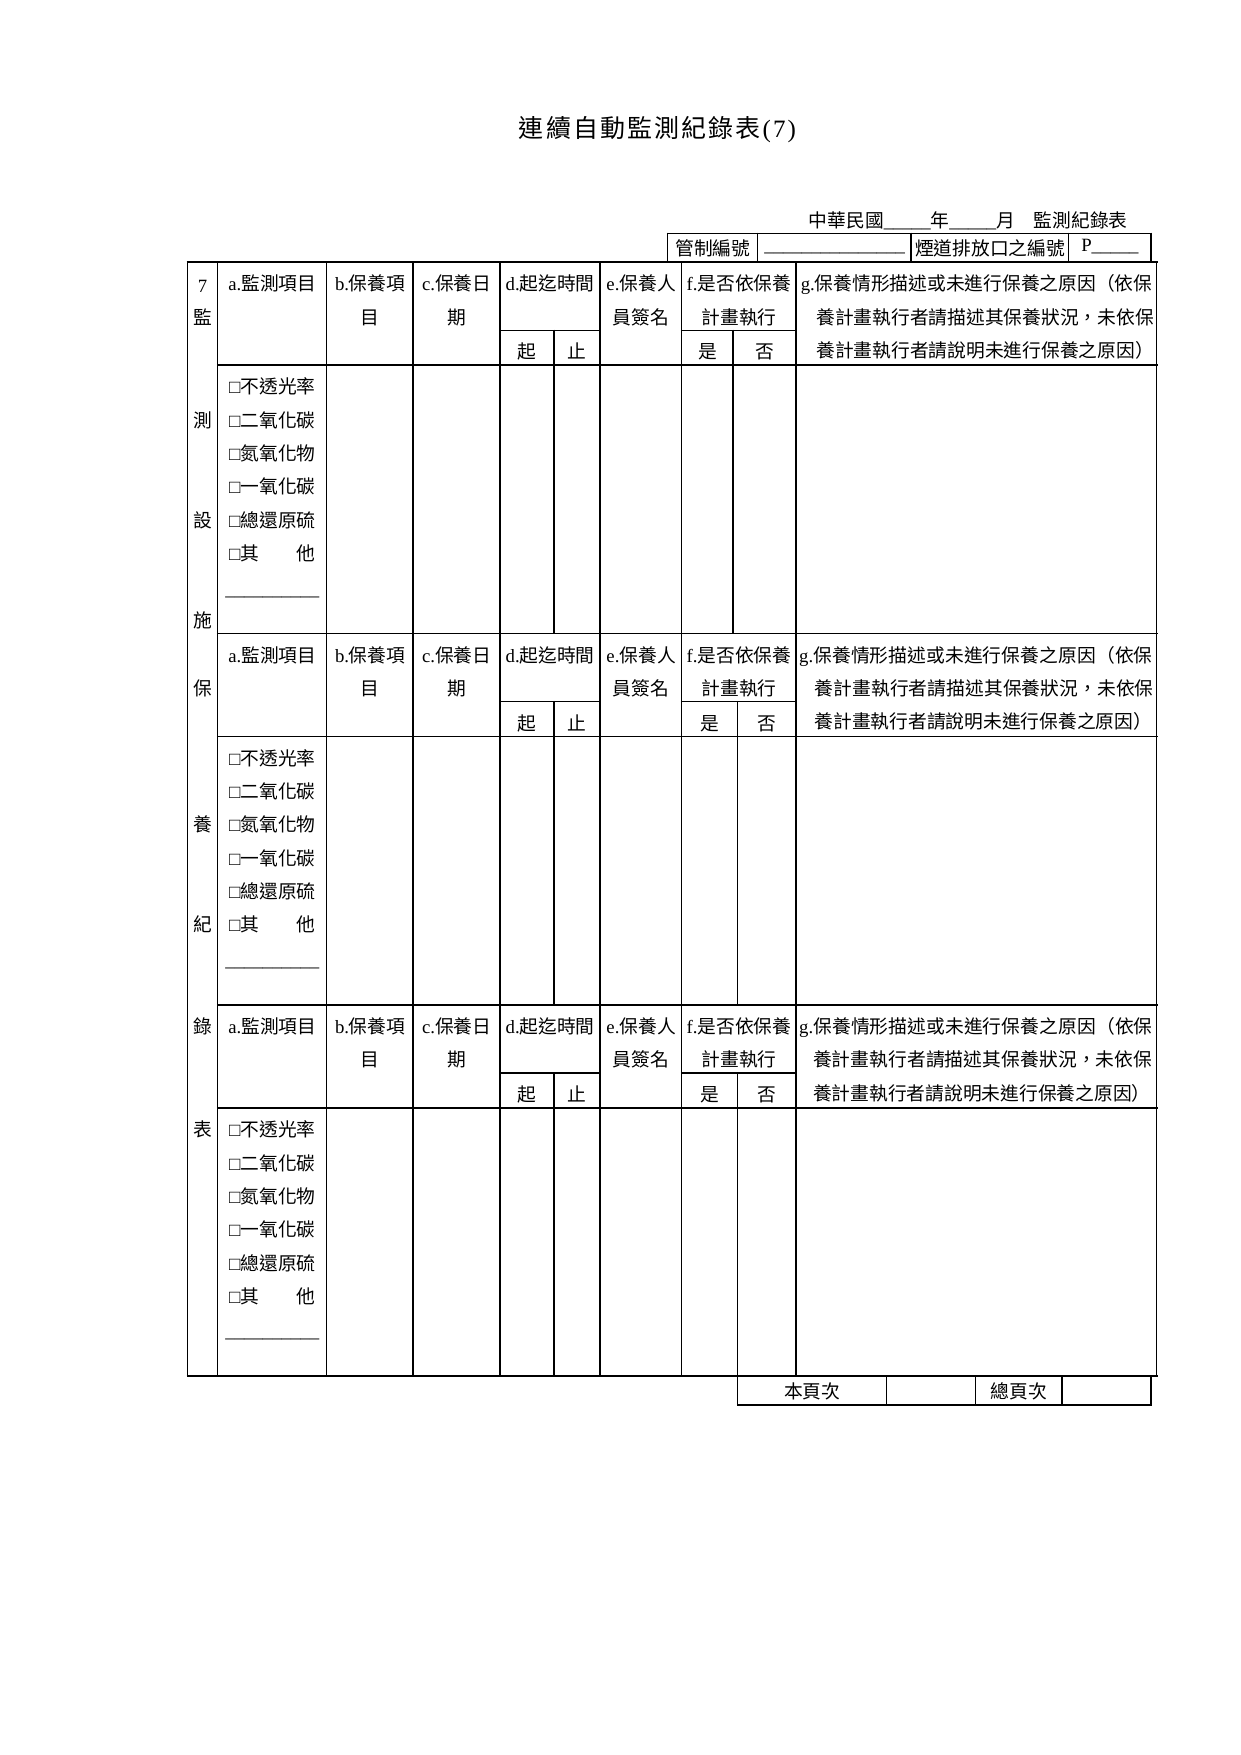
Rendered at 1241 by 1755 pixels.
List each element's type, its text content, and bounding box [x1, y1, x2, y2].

table_cell [797, 1175, 1156, 1209]
table_cell [327, 599, 412, 633]
table_cell b.保養項目 [327, 1006, 412, 1107]
table_cell □氮氧化物 [218, 804, 326, 837]
table_cell [414, 1275, 499, 1309]
table_cell 止 [555, 331, 599, 364]
table_cell [555, 1175, 599, 1209]
table_cell [797, 971, 1156, 1004]
table_cell [682, 937, 737, 971]
table_cell [188, 433, 217, 466]
table_cell [414, 1209, 499, 1242]
table_cell [327, 937, 412, 971]
table_cell d.起迄時間 [501, 1006, 599, 1072]
table_cell □二氧化碳 [218, 399, 326, 433]
table_cell [414, 737, 499, 771]
table_cell [738, 1275, 795, 1309]
table_cell [413, 1377, 500, 1404]
table_cell □總還原硫 [218, 1242, 326, 1275]
table_cell [188, 736, 217, 771]
table_cell [601, 366, 681, 399]
table_cell [555, 466, 599, 499]
table_cell 7 監 [188, 263, 217, 364]
table_cell [555, 904, 599, 937]
table_cell [601, 871, 681, 904]
table_cell [414, 1309, 499, 1342]
table_cell [601, 1142, 681, 1175]
table_cell [682, 1175, 737, 1209]
table_cell [501, 871, 553, 904]
table_cell [555, 533, 599, 566]
table_cell 止 [555, 1074, 599, 1107]
table_cell [797, 837, 1156, 871]
table_cell [501, 971, 553, 1004]
text 連續自動監測紀錄表(7) [187, 101, 1127, 147]
table_cell [738, 1309, 795, 1342]
table_cell □不透光率 [218, 366, 326, 399]
table_cell [188, 971, 217, 1004]
table_cell [601, 1109, 681, 1142]
table_cell □其 他 [218, 1275, 326, 1309]
table_cell [327, 1142, 412, 1175]
table_cell [738, 1209, 795, 1242]
table_cell [188, 566, 217, 599]
table_cell [738, 971, 795, 1004]
table_cell [501, 1142, 553, 1175]
table_cell [414, 1175, 499, 1209]
table_cell [734, 433, 795, 466]
table_cell [327, 566, 412, 599]
text 中華民國_____年_____月 監測紀錄表 [187, 205, 1127, 232]
table_header 煙道排放口之編號 [912, 234, 1068, 261]
table_cell [501, 1309, 553, 1342]
table_cell [682, 1377, 733, 1404]
table_cell [738, 1342, 795, 1375]
table_cell 錄 [188, 1004, 217, 1107]
table_cell [188, 837, 217, 871]
table_cell □二氧化碳 [218, 771, 326, 804]
table_cell [327, 771, 412, 804]
table_cell [555, 1242, 599, 1275]
table_cell [187, 1377, 218, 1404]
table_cell a.監測項目 [218, 1006, 326, 1107]
table_cell [188, 771, 217, 804]
table_cell [188, 1209, 217, 1242]
table_cell [555, 971, 599, 1004]
table_cell [682, 366, 732, 399]
table_cell [327, 971, 412, 1004]
table_cell [1152, 1377, 1157, 1404]
table_cell [327, 837, 412, 871]
table_cell □二氧化碳 [218, 1142, 326, 1175]
table_cell □一氧化碳 [218, 837, 326, 871]
table_cell [414, 904, 499, 937]
table_cell [682, 566, 732, 599]
table_cell [414, 1242, 499, 1275]
table_cell [327, 1309, 412, 1342]
table_cell [501, 904, 553, 937]
table_cell [501, 837, 553, 871]
table_cell [555, 399, 599, 433]
table_cell [555, 1109, 599, 1142]
table_cell [501, 366, 553, 399]
table_cell [555, 366, 599, 399]
table_cell [797, 599, 1156, 633]
table_cell [327, 871, 412, 904]
table_cell [682, 433, 732, 466]
table_cell [555, 737, 599, 771]
table_cell a.監測項目 [218, 634, 326, 736]
table_cell □不透光率 [218, 1109, 326, 1142]
table_cell [734, 533, 795, 566]
table_cell [738, 1109, 795, 1142]
table_cell 否 [734, 331, 795, 364]
table_cell [797, 533, 1156, 566]
table_cell 止 [555, 702, 599, 736]
table_cell [682, 499, 732, 533]
table_cell [601, 599, 681, 633]
table_cell [601, 1175, 681, 1209]
table_cell [1063, 1377, 1150, 1404]
table_cell [601, 937, 681, 971]
table_cell [601, 433, 681, 466]
table_cell [188, 466, 217, 499]
table_cell [682, 399, 732, 433]
table_cell e.保養人員簽名 [601, 634, 681, 736]
table_cell [500, 1377, 554, 1404]
table_header [600, 233, 667, 261]
table_cell g.保養情形描述或未進行保養之原因（依保養計畫執行者請描述其保養狀況，未依保養計畫執行者請說明未進行保養之原因） [797, 1006, 1156, 1107]
table_cell [555, 771, 599, 804]
table_cell [797, 433, 1156, 466]
table_cell [555, 937, 599, 971]
table_cell 是 [682, 331, 732, 364]
table_cell [734, 499, 795, 533]
table_header P_____ [1069, 234, 1150, 261]
table_cell [682, 1142, 737, 1175]
table_cell [414, 1109, 499, 1142]
table_cell [682, 1109, 737, 1142]
table_cell [218, 599, 326, 633]
table_header [187, 233, 218, 261]
table_cell [555, 1142, 599, 1175]
table_cell 起 [501, 702, 553, 736]
table_cell [682, 871, 737, 904]
table_cell [797, 937, 1156, 971]
table_cell [682, 804, 737, 837]
table_cell [738, 737, 795, 771]
table_cell [501, 533, 553, 566]
table_cell [414, 837, 499, 871]
table_cell 表 [188, 1107, 217, 1142]
table_cell [555, 1275, 599, 1309]
table_cell [414, 533, 499, 566]
table_cell __________ [218, 1309, 326, 1342]
table_cell [414, 566, 499, 599]
table_cell [188, 871, 217, 904]
table_cell [682, 1275, 737, 1309]
table_cell g.保養情形描述或未進行保養之原因（依保養計畫執行者請描述其保養狀況，未依保養計畫執行者請說明未進行保養之原因） [797, 263, 1156, 364]
table_cell [188, 1242, 217, 1275]
table_cell [501, 599, 553, 633]
table_cell [414, 466, 499, 499]
table_cell d.起迄時間 [501, 634, 599, 701]
table_cell [738, 871, 795, 904]
table_cell d.起迄時間 [501, 263, 599, 329]
table_cell [327, 737, 412, 771]
table_cell [682, 837, 737, 871]
table_cell [554, 1377, 600, 1404]
table_cell [601, 1309, 681, 1342]
table_cell [682, 466, 732, 499]
table_cell [555, 1309, 599, 1342]
table_cell [797, 804, 1156, 837]
table_cell [327, 1242, 412, 1275]
table_cell [601, 1209, 681, 1242]
table_cell □總還原硫 [218, 871, 326, 904]
table_cell b.保養項目 [327, 634, 412, 736]
table_cell [327, 399, 412, 433]
table_cell [188, 937, 217, 971]
table_cell [327, 1209, 412, 1242]
table_cell [738, 1175, 795, 1209]
table_cell [188, 1342, 217, 1375]
table_cell [797, 771, 1156, 804]
table_cell 測 [188, 399, 217, 433]
table_cell 紀 [188, 904, 217, 937]
table_cell [501, 566, 553, 599]
table_cell [738, 804, 795, 837]
table_cell [601, 771, 681, 804]
table_cell c.保養日期 [414, 1006, 499, 1107]
table_cell [501, 1342, 553, 1375]
table_cell [555, 804, 599, 837]
table_header _______________ [758, 234, 910, 261]
table_cell [501, 1175, 553, 1209]
table_cell [327, 804, 412, 837]
table_cell [218, 1342, 326, 1375]
table_cell [555, 599, 599, 633]
table_cell [555, 871, 599, 904]
table_cell [327, 1377, 413, 1404]
table_cell [414, 366, 499, 399]
table_cell [601, 804, 681, 837]
table_cell [682, 1309, 737, 1342]
table_cell 是 [682, 1074, 737, 1107]
table_cell [600, 1377, 668, 1404]
table_cell 總頁次 [976, 1377, 1061, 1404]
table_cell [682, 971, 737, 1004]
table_cell [797, 1142, 1156, 1175]
table_cell [501, 1209, 553, 1242]
table_cell [555, 837, 599, 871]
table_cell [797, 1109, 1156, 1142]
table_header [500, 233, 554, 261]
table_cell [601, 971, 681, 1004]
table_cell [188, 1175, 217, 1209]
table_cell [501, 433, 553, 466]
table_cell 施 [188, 599, 217, 633]
table_header [327, 233, 413, 261]
table_cell [327, 433, 412, 466]
table_cell b.保養項目 [327, 263, 412, 364]
table_cell [555, 499, 599, 533]
table_cell [501, 1275, 553, 1309]
table_header [554, 233, 600, 261]
table_cell f.是否依保養計畫執行 [682, 263, 795, 329]
table_cell [327, 366, 412, 399]
table_cell [682, 533, 732, 566]
table_cell 養 [188, 804, 217, 837]
table_cell [797, 737, 1156, 771]
table_cell [797, 466, 1156, 499]
table_cell 本頁次 [738, 1377, 886, 1404]
table_cell [734, 599, 795, 633]
table_cell [414, 1342, 499, 1375]
table_cell [734, 566, 795, 599]
table_header 管制編號 [668, 234, 757, 261]
table_cell □氮氧化物 [218, 1175, 326, 1209]
table_cell [601, 1275, 681, 1309]
table_cell 保 [188, 633, 217, 736]
table_cell [797, 1342, 1156, 1375]
table_cell [797, 1242, 1156, 1275]
table_cell [188, 1142, 217, 1175]
table_cell [601, 466, 681, 499]
table_cell c.保養日期 [414, 263, 499, 364]
table_cell [501, 466, 553, 499]
table_cell [601, 499, 681, 533]
table_cell [414, 971, 499, 1004]
table_cell [682, 771, 737, 804]
table_cell □總還原硫 [218, 499, 326, 533]
table_cell [738, 771, 795, 804]
table_cell __________ [218, 566, 326, 599]
table_cell [555, 433, 599, 466]
table_cell [738, 904, 795, 937]
table_cell [733, 1377, 737, 1404]
table_cell [738, 837, 795, 871]
table_cell [414, 937, 499, 971]
table_cell 起 [501, 331, 553, 364]
table_cell [501, 499, 553, 533]
table_cell [327, 533, 412, 566]
table_cell [601, 399, 681, 433]
table_cell [797, 904, 1156, 937]
table_cell [414, 399, 499, 433]
table_cell [327, 466, 412, 499]
table_cell [797, 871, 1156, 904]
table_cell e.保養人員簽名 [601, 263, 681, 364]
table_cell [601, 1342, 681, 1375]
table_cell [797, 1275, 1156, 1309]
table_cell [797, 566, 1156, 599]
table_cell [218, 971, 326, 1004]
table_cell [797, 499, 1156, 533]
table_cell [682, 904, 737, 937]
table_cell [501, 804, 553, 837]
table_cell □其 他 [218, 904, 326, 937]
table_cell □不透光率 [218, 737, 326, 771]
table_cell [501, 937, 553, 971]
table_cell [797, 1209, 1156, 1242]
table_cell 否 [738, 702, 795, 736]
table_cell [555, 566, 599, 599]
table_cell 起 [501, 1074, 553, 1107]
table_header [413, 233, 500, 261]
table_cell [682, 1342, 737, 1375]
table_cell [414, 599, 499, 633]
table_cell [601, 737, 681, 771]
table_cell [738, 1242, 795, 1275]
table_cell __________ [218, 937, 326, 971]
table_cell [327, 1275, 412, 1309]
table_cell □其 他 [218, 533, 326, 566]
table_cell [555, 1209, 599, 1242]
table_cell [887, 1377, 975, 1404]
table_cell [327, 499, 412, 533]
table_cell [601, 533, 681, 566]
table_cell [414, 499, 499, 533]
table_cell f.是否依保養計畫執行 [682, 634, 795, 701]
table_cell [501, 771, 553, 804]
table_cell 是 [682, 702, 737, 736]
table_cell [188, 364, 217, 399]
table_cell [327, 1109, 412, 1142]
table_cell [797, 366, 1156, 399]
table_cell [734, 466, 795, 499]
table_cell [601, 1242, 681, 1275]
table_cell [501, 399, 553, 433]
table_cell □一氧化碳 [218, 466, 326, 499]
table_cell e.保養人員簽名 [601, 1006, 681, 1107]
table_cell [738, 1142, 795, 1175]
table_cell [734, 366, 795, 399]
table_cell [414, 771, 499, 804]
table_cell f.是否依保養計畫執行 [682, 1006, 795, 1072]
table_cell [414, 804, 499, 837]
table_cell [327, 904, 412, 937]
table_cell [327, 1175, 412, 1209]
table_cell 設 [188, 499, 217, 533]
table_cell [188, 1275, 217, 1309]
table_cell [797, 1309, 1156, 1342]
table_cell 否 [738, 1074, 795, 1107]
table_cell [682, 1242, 737, 1275]
table_cell g.保養情形描述或未進行保養之原因（依保養計畫執行者請描述其保養狀況，未依保養計畫執行者請說明未進行保養之原因） [797, 634, 1156, 736]
table_cell [501, 1242, 553, 1275]
table_cell [218, 1377, 327, 1404]
table_cell [188, 533, 217, 566]
table_cell [797, 399, 1156, 433]
table_cell [682, 737, 737, 771]
table_cell [555, 1342, 599, 1375]
table_cell [682, 1209, 737, 1242]
table_cell [668, 1377, 682, 1404]
table_header [1152, 233, 1157, 261]
table_header [218, 233, 327, 261]
table_cell [414, 433, 499, 466]
table_cell [682, 599, 732, 633]
table_cell a.監測項目 [218, 263, 326, 364]
table_cell [327, 1342, 412, 1375]
table_cell [501, 1109, 553, 1142]
table_cell [738, 937, 795, 971]
table_cell [734, 399, 795, 433]
table_cell [414, 1142, 499, 1175]
table_cell [188, 1309, 217, 1342]
table_cell [601, 566, 681, 599]
table_cell [601, 837, 681, 871]
table_cell [414, 871, 499, 904]
table_cell c.保養日期 [414, 634, 499, 736]
table_cell □一氧化碳 [218, 1209, 326, 1242]
table_cell [501, 737, 553, 771]
table_cell □氮氧化物 [218, 433, 326, 466]
table_cell [601, 904, 681, 937]
